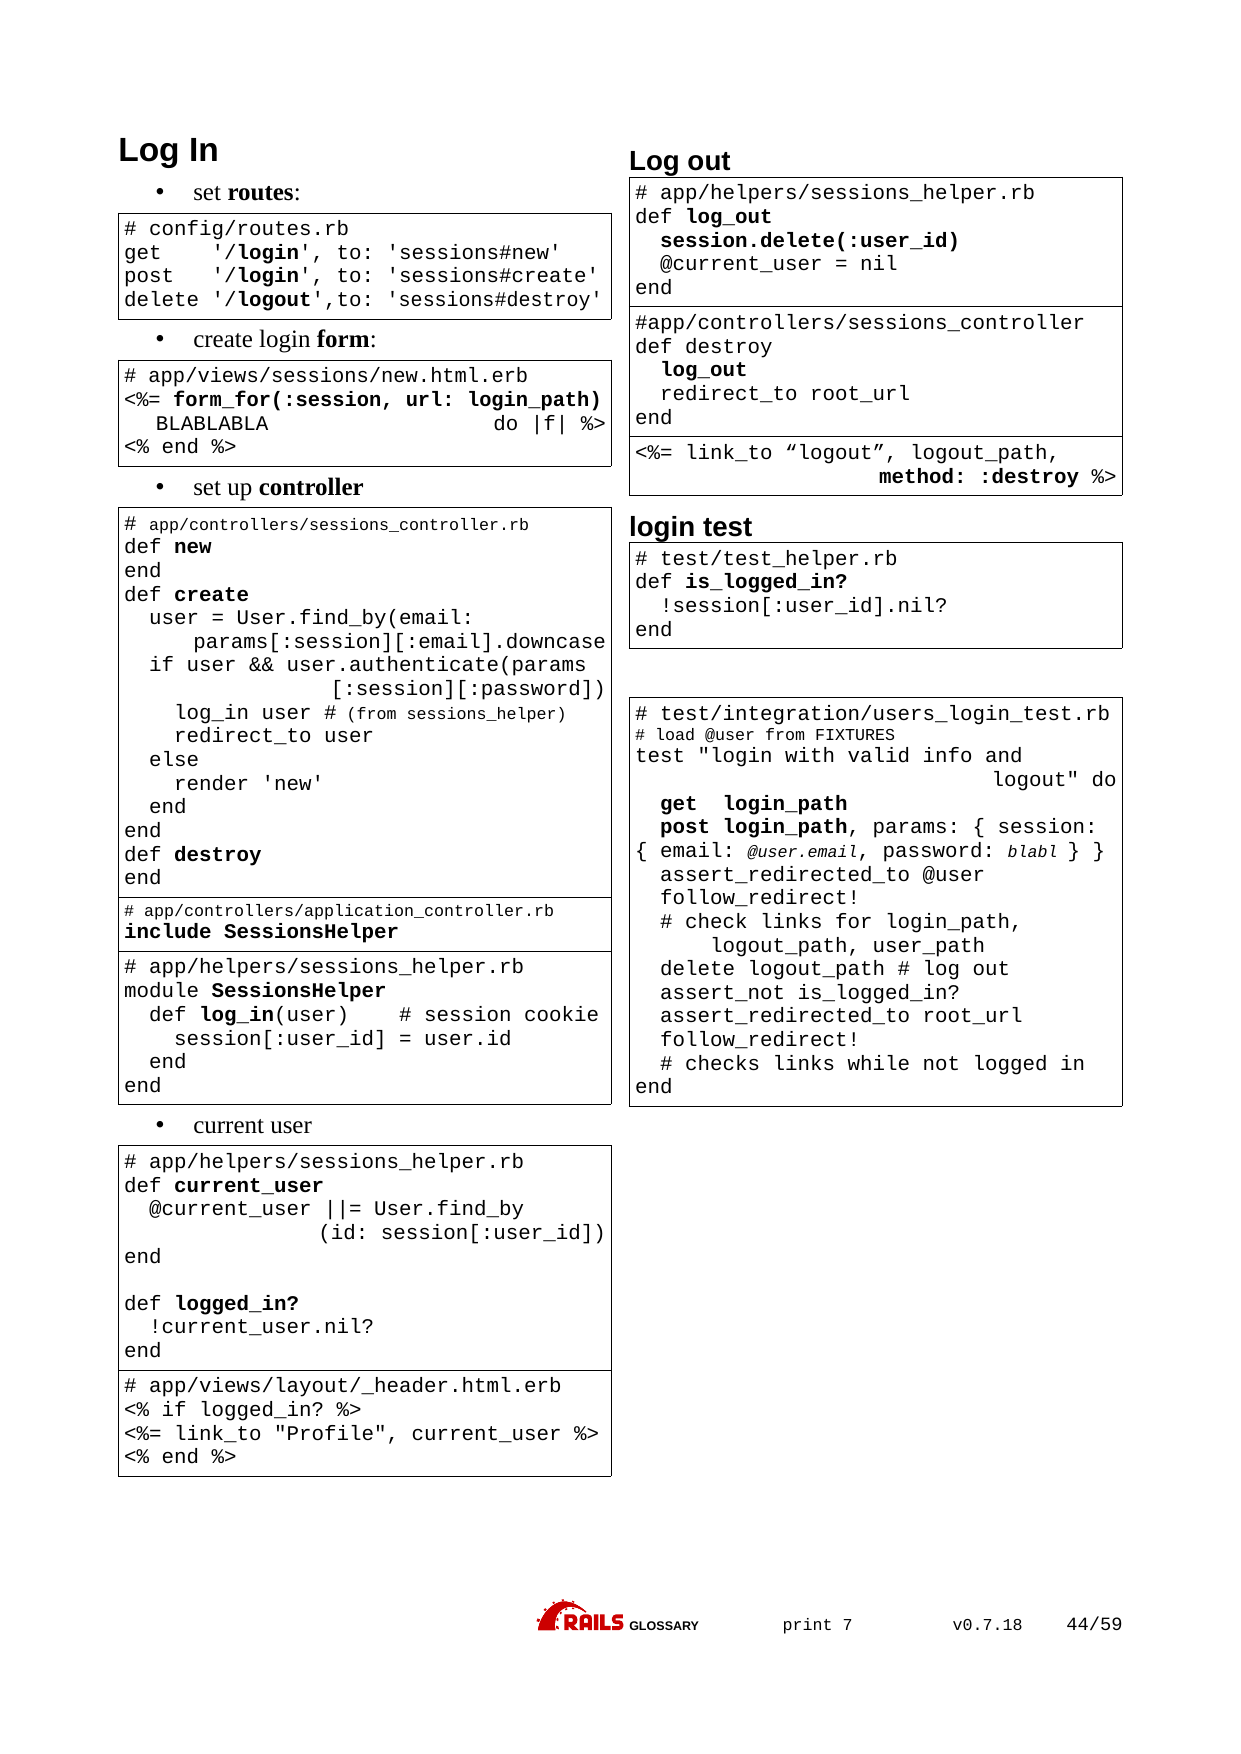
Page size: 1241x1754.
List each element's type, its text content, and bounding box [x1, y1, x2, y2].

list current user [156, 1110, 611, 1139]
table_header # config/routes.rb get '/login', to: 'sessions#new' post '/login', to: 'sessions#create' delete '/logout',to: 'sessions#destroy' [119, 214, 611, 318]
list create login form: [156, 324, 611, 353]
table_cell #app/controllers/sessions_controller def destroy log_out redirect_to root_url end [630, 307, 1122, 436]
table_cell <%= link_to “logout”, logout_path, method: :destroy %> [630, 437, 1122, 495]
table_cell # app/controllers/application_controller.rb include SessionsHelper [119, 898, 611, 951]
list set up controller [156, 472, 611, 501]
table_header # test/test_helper.rb def is_logged_in? !session[:user_id].nil? end [630, 543, 1122, 648]
table_cell # app/helpers/sessions_helper.rb module SessionsHelper def log_in(user) # session cookie session[:user_id] = user.id end end [119, 952, 611, 1104]
table_header # app/controllers/sessions_controller.rb def new end def create user = User.find_by(email: params[:session][:email].downcase if user && user.authenticate(params [:session][:password]) log_in user # (from sessions_helper) redirect_to user else render 'new' end end def destroy end [119, 508, 611, 897]
subtitle Log In [118, 130, 611, 168]
table_header # app/views/sessions/new.html.erb <%= form_for(:session, url: login_path) BLABLABLA do |f| %> <% end %> [119, 361, 611, 466]
subtitle login test [629, 510, 1122, 542]
list set routes: [156, 177, 611, 206]
subtitle Log out [629, 145, 1122, 177]
table_header # test/integration/users_login_test.rb # load @user from FIXTURES test "login with valid info and logout" do get login_path post login_path, params: { session: { email: @user.email, password: blabl } } assert_redirected_to @user follow_redirect! # check links for login_path, logout_path, user_path delete logout_path # log out assert_not is_logged_in? assert_redirected_to root_url follow_redirect! # checks links while not logged in end [630, 698, 1122, 1106]
table_cell # app/views/layout/_header.html.erb <% if logged_in? %> <%= link_to "Profile", current_user %> <% end %> [119, 1371, 611, 1476]
table_header # app/helpers/sessions_helper.rb def current_user @current_user ||= User.find_by (id: session[:user_id]) end def logged_in? !current_user.nil? end [119, 1146, 611, 1369]
table_header # app/helpers/sessions_helper.rb def log_out session.delete(:user_id) @current_user = nil end [630, 178, 1122, 306]
